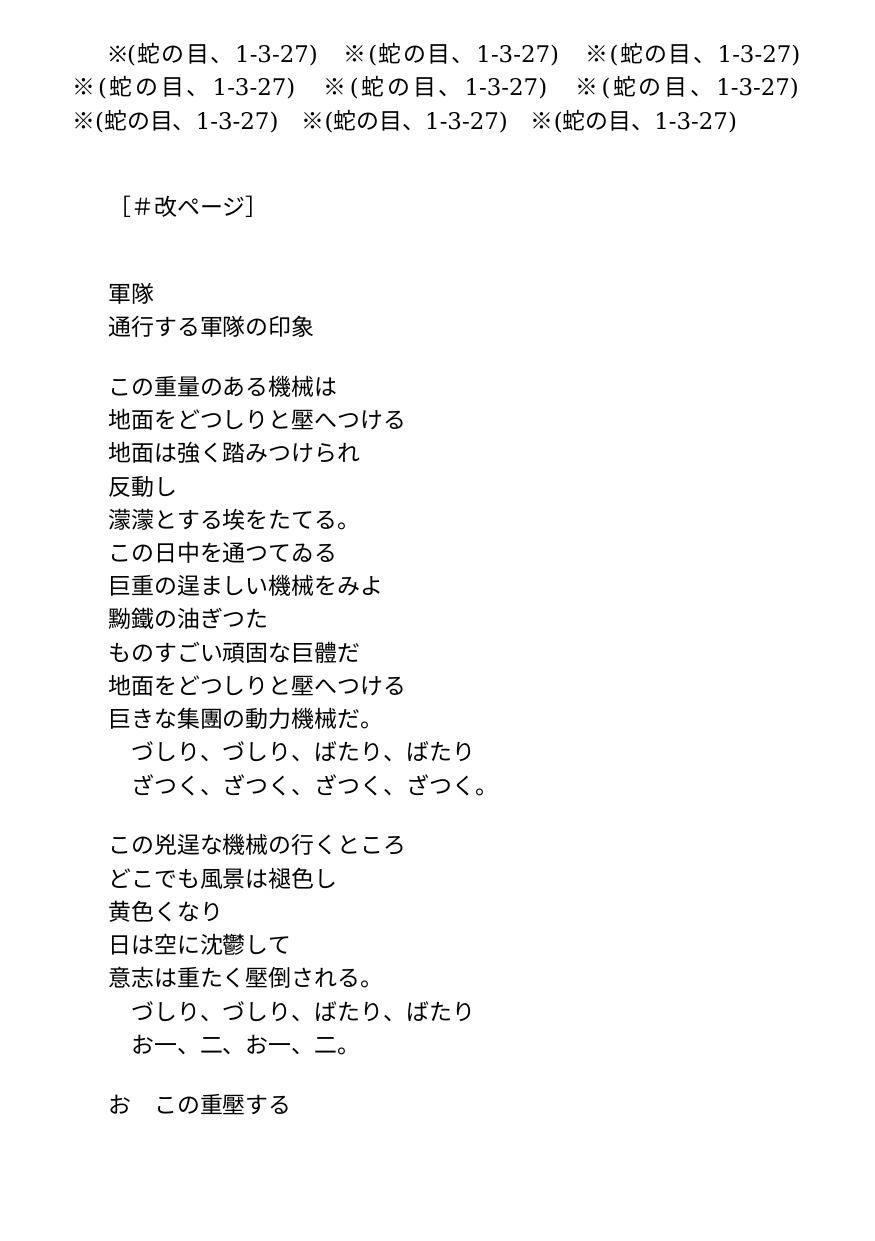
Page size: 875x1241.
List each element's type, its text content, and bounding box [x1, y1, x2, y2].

text 巨重の逞ましい機械をみよ [72, 568, 802, 601]
text 軍隊 [72, 276, 802, 309]
text 黝鐵の油ぎつた [72, 601, 802, 634]
text この兇逞な機械の行くところ [72, 827, 802, 861]
text お この重壓する [72, 1087, 802, 1120]
text 地面をどつしりと壓へつける [72, 668, 802, 701]
text 地面は強く踏みつけられ [72, 435, 802, 468]
text 地面をどつしりと壓へつける [72, 402, 802, 435]
text 意志は重たく壓倒される。 [72, 960, 802, 993]
text 巨きな集團の動力機械だ。 [72, 701, 802, 734]
text お一、二、お一、二。 [72, 1027, 802, 1060]
text 日は空に沈鬱して [72, 927, 802, 960]
text 反動し [72, 468, 802, 502]
text ものすごい頑固な巨體だ [72, 634, 802, 668]
text ［＃改ページ］ [72, 189, 802, 222]
text この日中を通つてゐる [72, 535, 802, 568]
text づしり、づしり、ばたり、ばたり [72, 993, 802, 1027]
text づしり、づしり、ばたり、ばたり [72, 734, 802, 767]
text この重量のある機械は [72, 369, 802, 402]
text ※(蛇の目、1-3-27) ※(蛇の目、1-3-27) ※(蛇の目、1-3-27) ※(蛇の目、1-3-27) ※(蛇の目、1-3-27) ※(蛇の目、1-3-27) ※(蛇の目、1-3-27) ※(蛇の目、1-3-27) ※(蛇の目、1-3-27) [72, 36, 802, 136]
text 通行する軍隊の印象 [72, 309, 802, 342]
text どこでも風景は褪色し [72, 861, 802, 894]
text 濛濛とする埃をたてる。 [72, 502, 802, 535]
text ざつく、ざつく、ざつく、ざつく。 [72, 767, 802, 801]
text 黄色くなり [72, 894, 802, 927]
